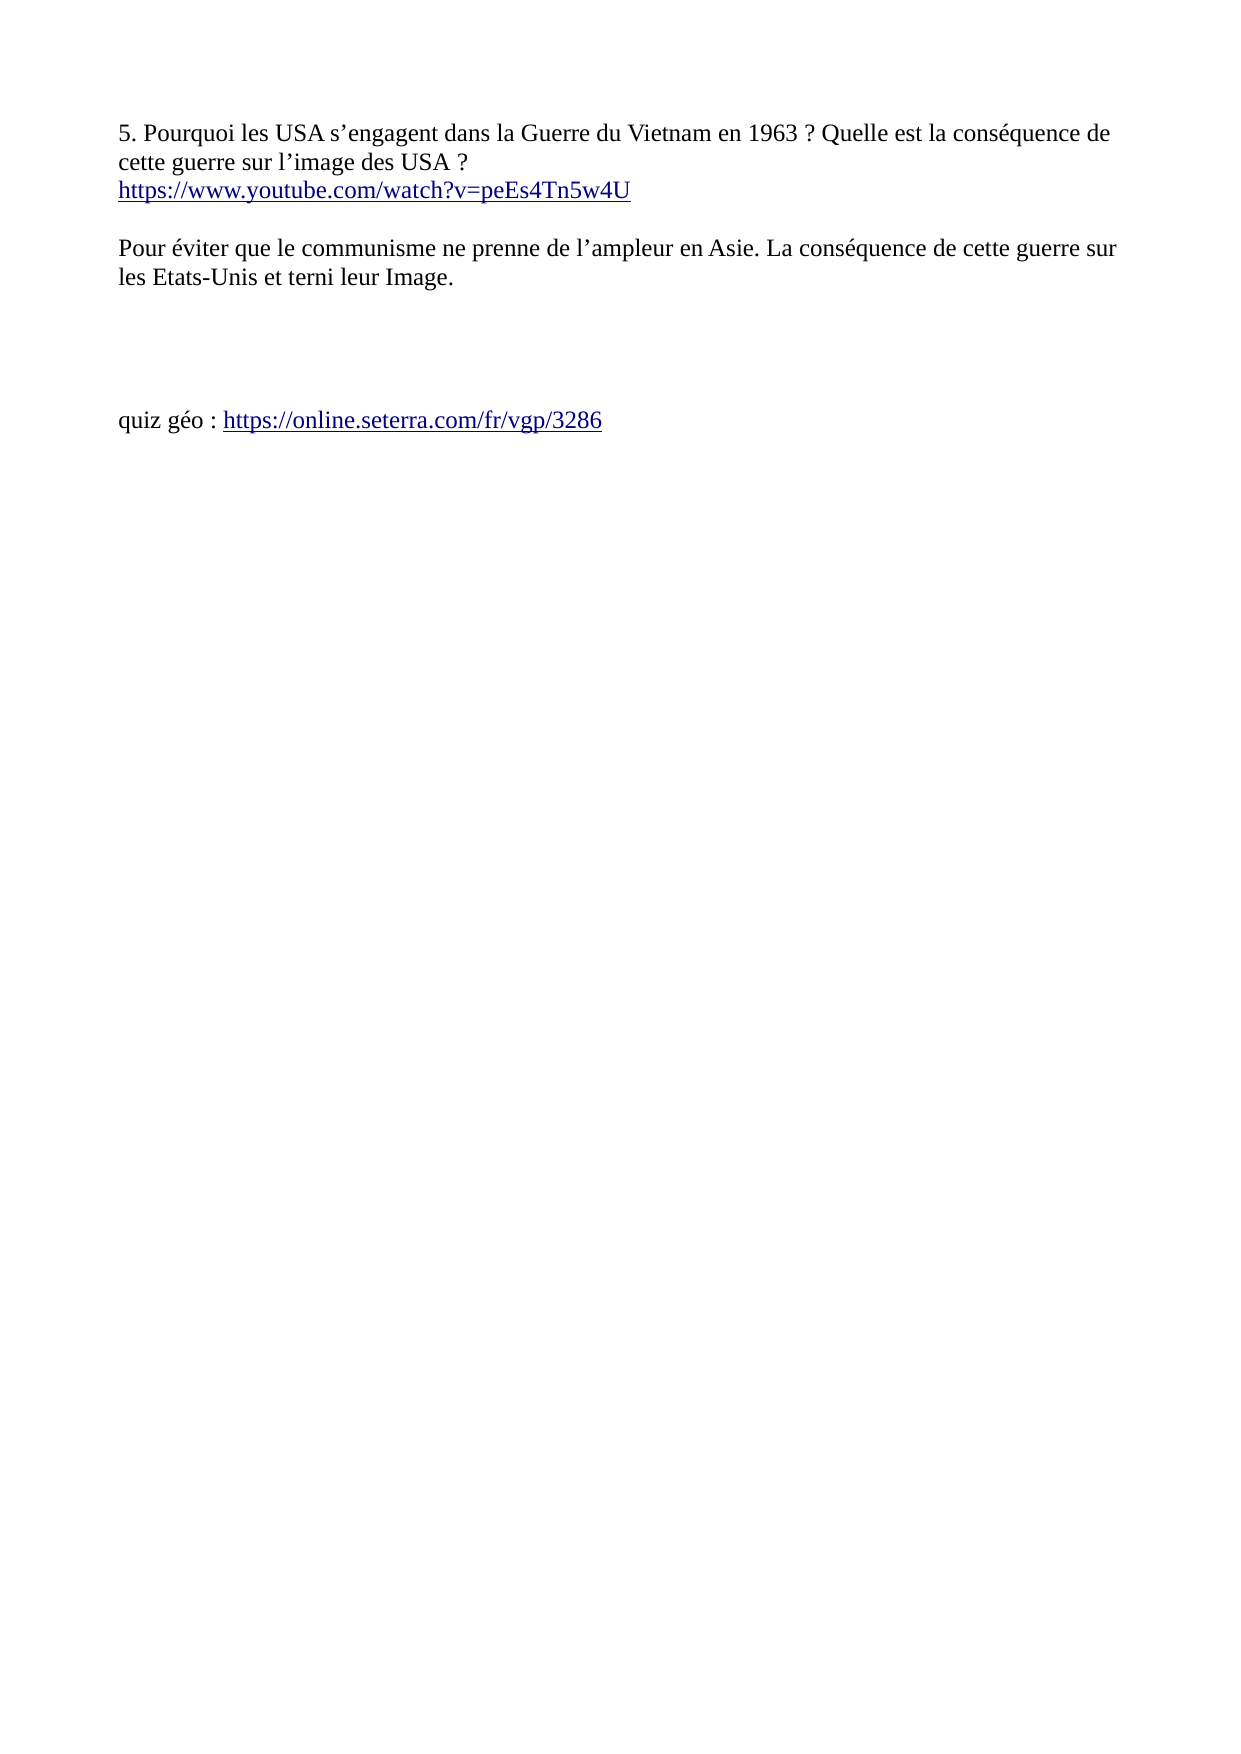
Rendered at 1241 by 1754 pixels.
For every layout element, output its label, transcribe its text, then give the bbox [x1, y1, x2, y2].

text Pour éviter que le communisme ne prenne de l’ampleur en Asie. La conséquence de cette guerre sur les Etats-Unis et terni leur Image. [118, 233, 1122, 291]
text 5. Pourquoi les USA s’engagent dans la Guerre du Vietnam en 1963 ? Quelle est la conséquence de cette guerre sur l’image des USA ? [118, 118, 1122, 176]
text quiz géo : https://online.seterra.com/fr/vgp/3286 [118, 406, 1122, 434]
text https://www.youtube.com/watch?v=peEs4Tn5w4U [118, 176, 1122, 204]
